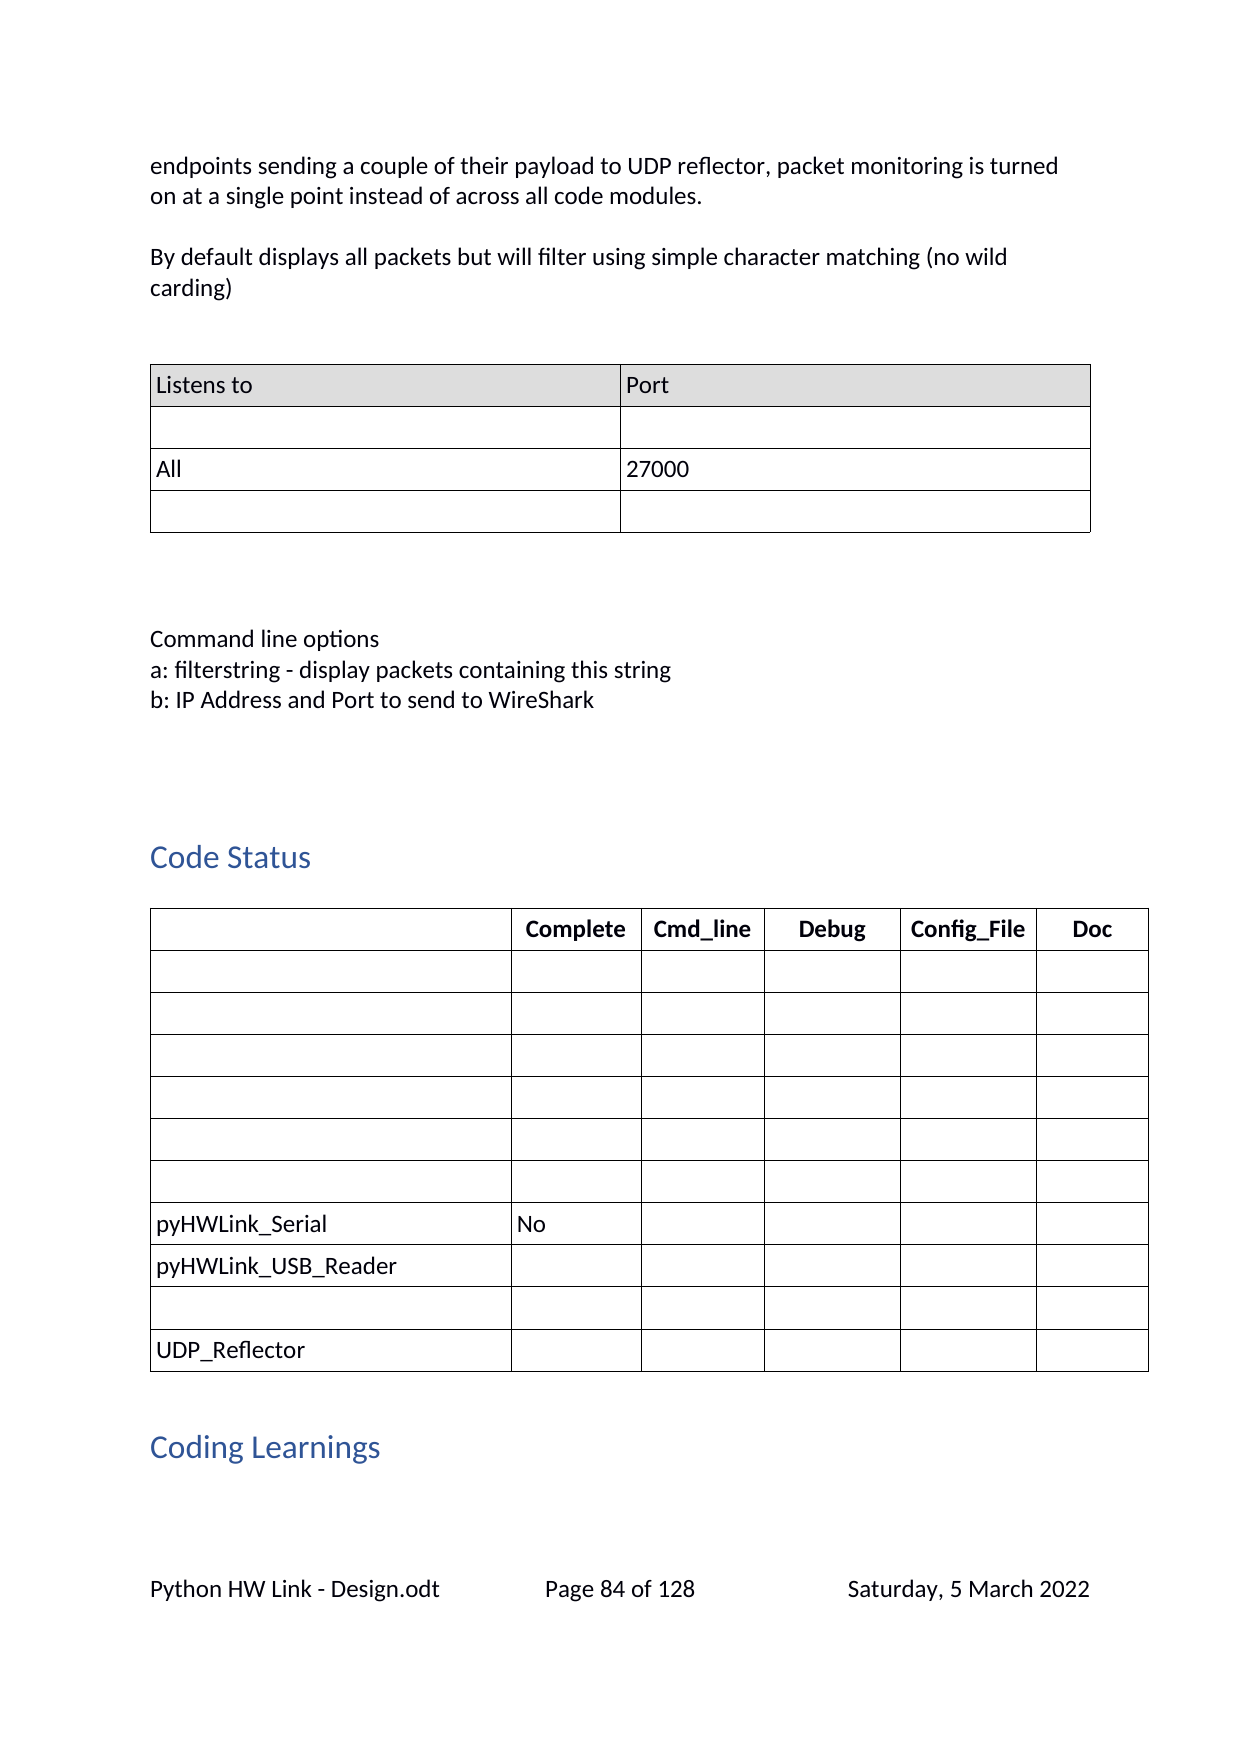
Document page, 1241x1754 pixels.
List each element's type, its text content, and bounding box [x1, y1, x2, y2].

table_cell [765, 1330, 900, 1371]
table_cell [151, 1161, 511, 1202]
table_cell [642, 993, 764, 1034]
subtitle Code Status [150, 836, 1090, 877]
table_cell [901, 1077, 1036, 1118]
table_cell [151, 1077, 511, 1118]
table_cell [765, 993, 900, 1034]
table_cell [151, 1245, 511, 1286]
table_cell [901, 1245, 1036, 1286]
table_cell [901, 1287, 1036, 1328]
text a: filterstring - display packets containing this string [150, 654, 1090, 685]
text By default displays all packets but will filter using simple character matching (no wild carding) [150, 242, 1090, 303]
table_header [765, 909, 900, 950]
table_cell [621, 449, 1090, 490]
table_cell [765, 1077, 900, 1118]
table_cell [151, 951, 511, 992]
table_cell [1037, 1119, 1148, 1160]
table_header [512, 909, 641, 950]
table_cell [901, 951, 1036, 992]
table_cell [901, 1330, 1036, 1371]
table_cell [151, 491, 620, 532]
table_cell [512, 1119, 641, 1160]
table_cell [1037, 1330, 1148, 1371]
table_cell [1037, 951, 1148, 992]
table_header [901, 909, 1036, 950]
table_cell [642, 1203, 764, 1244]
table_cell [765, 1203, 900, 1244]
table_cell [765, 1287, 900, 1328]
table_cell [151, 1203, 511, 1244]
table_cell [512, 1077, 641, 1118]
text endpoints sending a couple of their payload to UDP reflector, packet monitoring is turned on at a single point instead of across all code modules. [150, 150, 1090, 211]
table_cell [151, 1035, 511, 1076]
table_cell [1037, 993, 1148, 1034]
table_cell [765, 1119, 900, 1160]
text b: IP Address and Port to send to WireShark [150, 685, 1090, 715]
table_cell [901, 1119, 1036, 1160]
table_cell [1037, 1245, 1148, 1286]
subtitle Coding Learnings [150, 1426, 1090, 1467]
table_cell [765, 1035, 900, 1076]
table_cell [151, 1119, 511, 1160]
table_cell [512, 1161, 641, 1202]
table_cell [642, 951, 764, 992]
table_cell [901, 1161, 1036, 1202]
table_cell [765, 951, 900, 992]
table_header [642, 909, 764, 950]
table_cell [151, 1287, 511, 1328]
text Command line options [150, 624, 1090, 654]
table_cell [1037, 1287, 1148, 1328]
table_header [1037, 909, 1148, 950]
table_cell [1037, 1035, 1148, 1076]
table_cell [512, 1245, 641, 1286]
table_cell [901, 1203, 1036, 1244]
table_cell [901, 1035, 1036, 1076]
table_cell [642, 1330, 764, 1371]
table_cell [512, 1203, 641, 1244]
table_cell [1037, 1161, 1148, 1202]
table_header [151, 909, 511, 950]
table_cell [642, 1035, 764, 1076]
table_cell [642, 1119, 764, 1160]
table_header [621, 365, 1090, 406]
table_cell [642, 1077, 764, 1118]
table_cell [642, 1161, 764, 1202]
table_cell [151, 993, 511, 1034]
table_cell [512, 1035, 641, 1076]
table_cell [765, 1245, 900, 1286]
table_cell [512, 993, 641, 1034]
table_cell [901, 993, 1036, 1034]
table_cell [642, 1245, 764, 1286]
table_cell [621, 407, 1090, 448]
table_cell [512, 1287, 641, 1328]
table_cell [1037, 1203, 1148, 1244]
table_cell [512, 1330, 641, 1371]
table_cell [621, 491, 1090, 532]
table_cell [765, 1161, 900, 1202]
table_cell [151, 449, 620, 490]
table_header [151, 365, 620, 406]
table_cell [151, 407, 620, 448]
table_cell [1037, 1077, 1148, 1118]
table_cell [642, 1287, 764, 1328]
table_cell [151, 1330, 511, 1371]
table_cell [512, 951, 641, 992]
